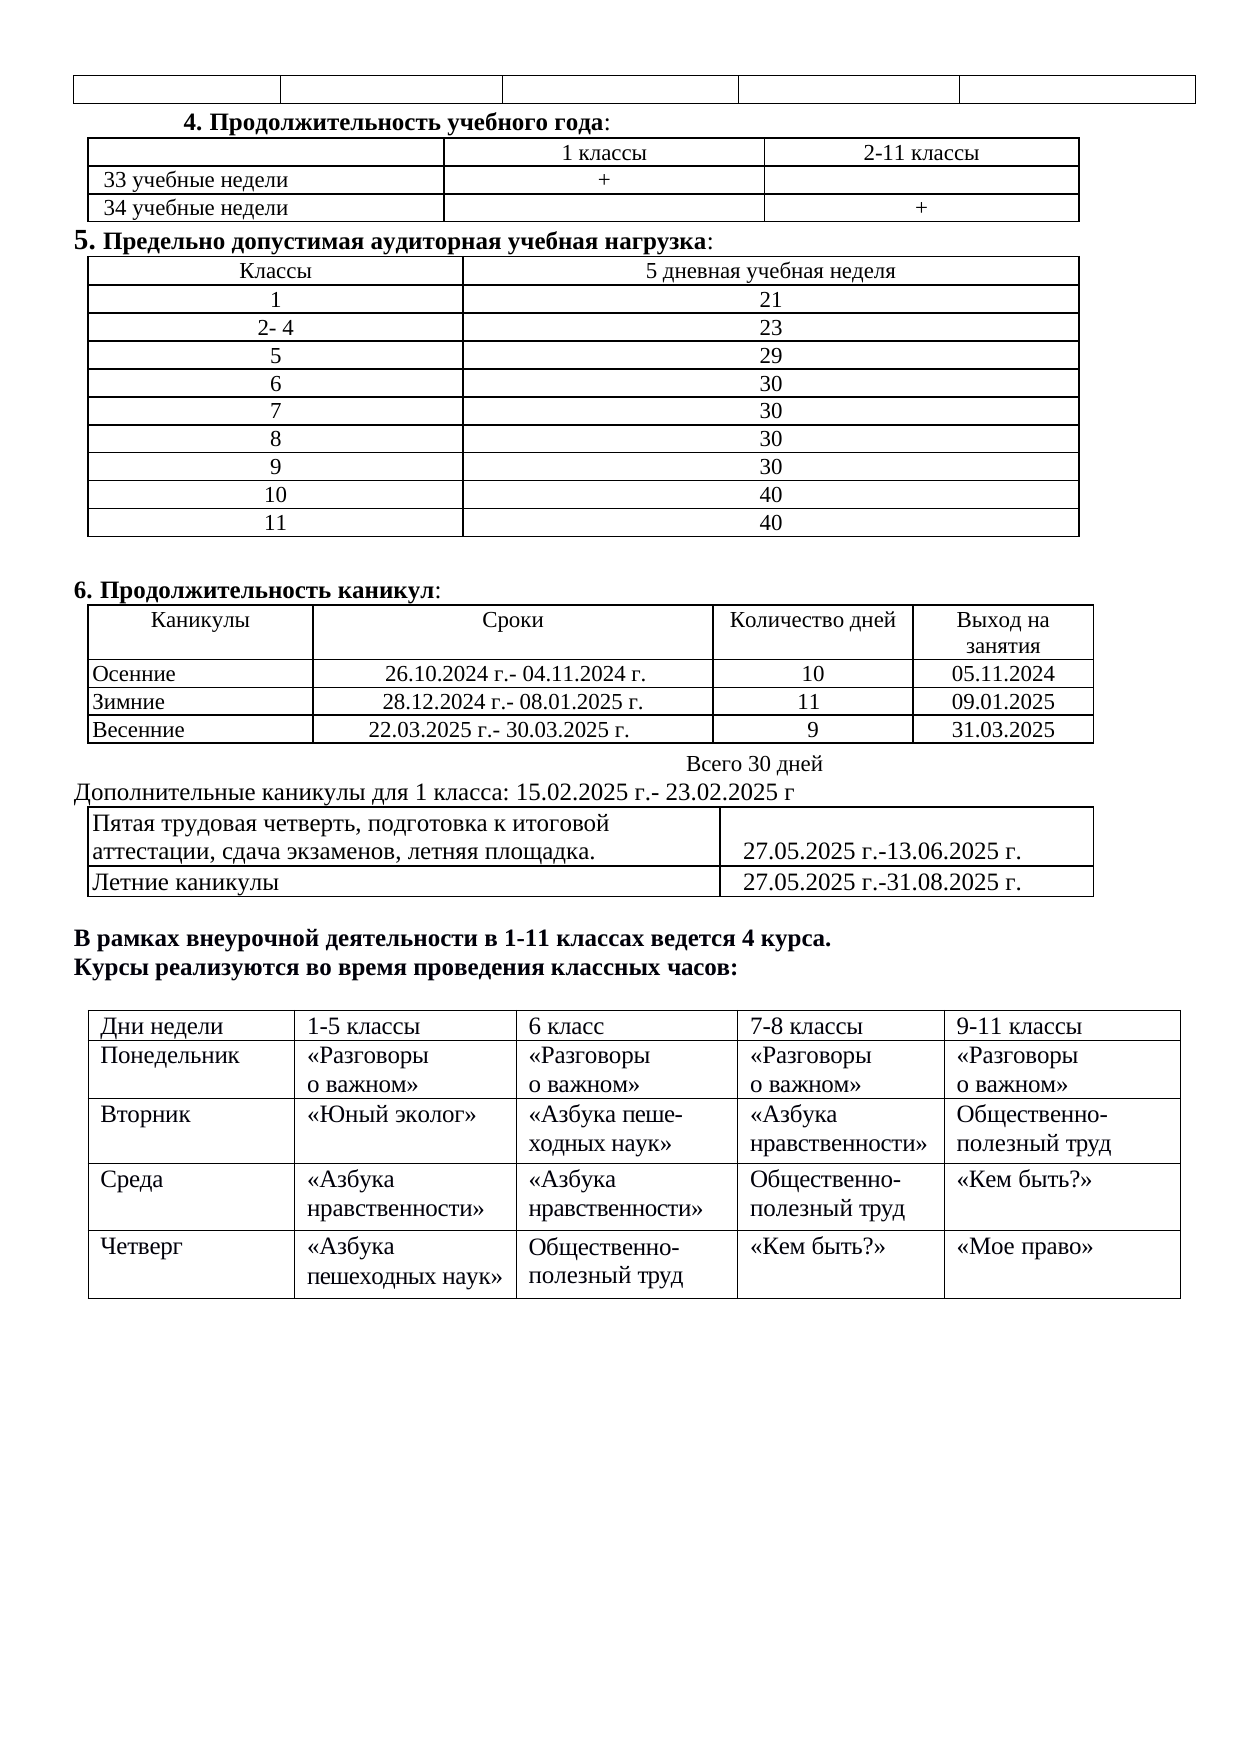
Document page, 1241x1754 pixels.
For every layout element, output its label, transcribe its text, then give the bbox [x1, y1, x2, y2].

text 6. Продолжительность каникул: [74, 571, 1152, 604]
table_cell [503, 76, 738, 102]
table_cell [760, 195, 764, 221]
table_cell + [760, 167, 764, 193]
table_cell «Азбука пешеходных наук» [295, 1231, 516, 1298]
table_cell «Мое право» [945, 1231, 1180, 1298]
table_header 7-8 классы [738, 1011, 944, 1039]
table_cell 29 [1074, 342, 1078, 368]
table_cell «Азбука нравственности» [517, 1164, 737, 1230]
table_header 1-5 классы [295, 1011, 516, 1039]
table_cell «Разговоры о важном» [295, 1041, 516, 1098]
table_cell «Кем быть?» [945, 1164, 1180, 1230]
table_cell 21 [1074, 286, 1078, 312]
table_cell Понедельник [89, 1041, 294, 1098]
table_cell Общественно- полезный труд [517, 1231, 737, 1298]
table_header 6 класс [517, 1011, 737, 1039]
table_cell 30 [1074, 370, 1078, 396]
table_cell Вторник [89, 1099, 294, 1163]
table_cell + [1074, 195, 1078, 221]
table_cell «Разговоры о важном» [738, 1041, 944, 1098]
text Дополнительные каникулы для 1 класса: 15.02.2025 г.- 23.02.2025 г [74, 777, 1152, 806]
table_cell [960, 76, 1195, 102]
table_cell [1074, 167, 1078, 193]
table_header Количество дней [714, 606, 912, 658]
table_cell «Юный эколог» [295, 1099, 516, 1163]
table_cell Общественно- полезный труд [738, 1164, 944, 1230]
table_cell 30 [1074, 398, 1078, 424]
table_cell [74, 76, 280, 102]
table_header Дни недели [89, 1011, 294, 1039]
table_cell «Разговоры о важном» [945, 1041, 1180, 1098]
table_cell Общественно- полезный труд [945, 1099, 1180, 1163]
table_cell 23 [1074, 314, 1078, 340]
table_cell 30 [1074, 426, 1078, 452]
text 5. Предельно допустимая аудиторная учебная нагрузка: [74, 222, 1152, 256]
table_cell «Азбука нравственности» [738, 1099, 944, 1163]
table_cell 30 [1074, 453, 1078, 480]
table_cell [739, 76, 959, 102]
table_header 9-11 классы [945, 1011, 1180, 1039]
table_cell «Азбука нравственности» [295, 1164, 516, 1230]
table_cell 40 [1074, 481, 1078, 508]
table_cell 40 [1074, 509, 1078, 536]
table_cell «Кем быть?» [738, 1231, 944, 1298]
table_cell Среда [89, 1164, 294, 1230]
table_cell Четверг [89, 1231, 294, 1298]
table_cell «Разговоры о важном» [517, 1041, 737, 1098]
table_header Сроки [314, 606, 712, 658]
table_cell «Азбука пеше-ходных наук» [517, 1099, 737, 1163]
text Всего 30 дней [74, 744, 1152, 777]
text В рамках внеурочной деятельности в 1-11 классах ведется 4 курса. Курсы реализуются во время проведения классных часов: [74, 923, 859, 981]
table_header Каникулы [89, 606, 312, 658]
table_cell [281, 76, 502, 102]
text 4. Продолжительность учебного года: [118, 104, 1152, 137]
